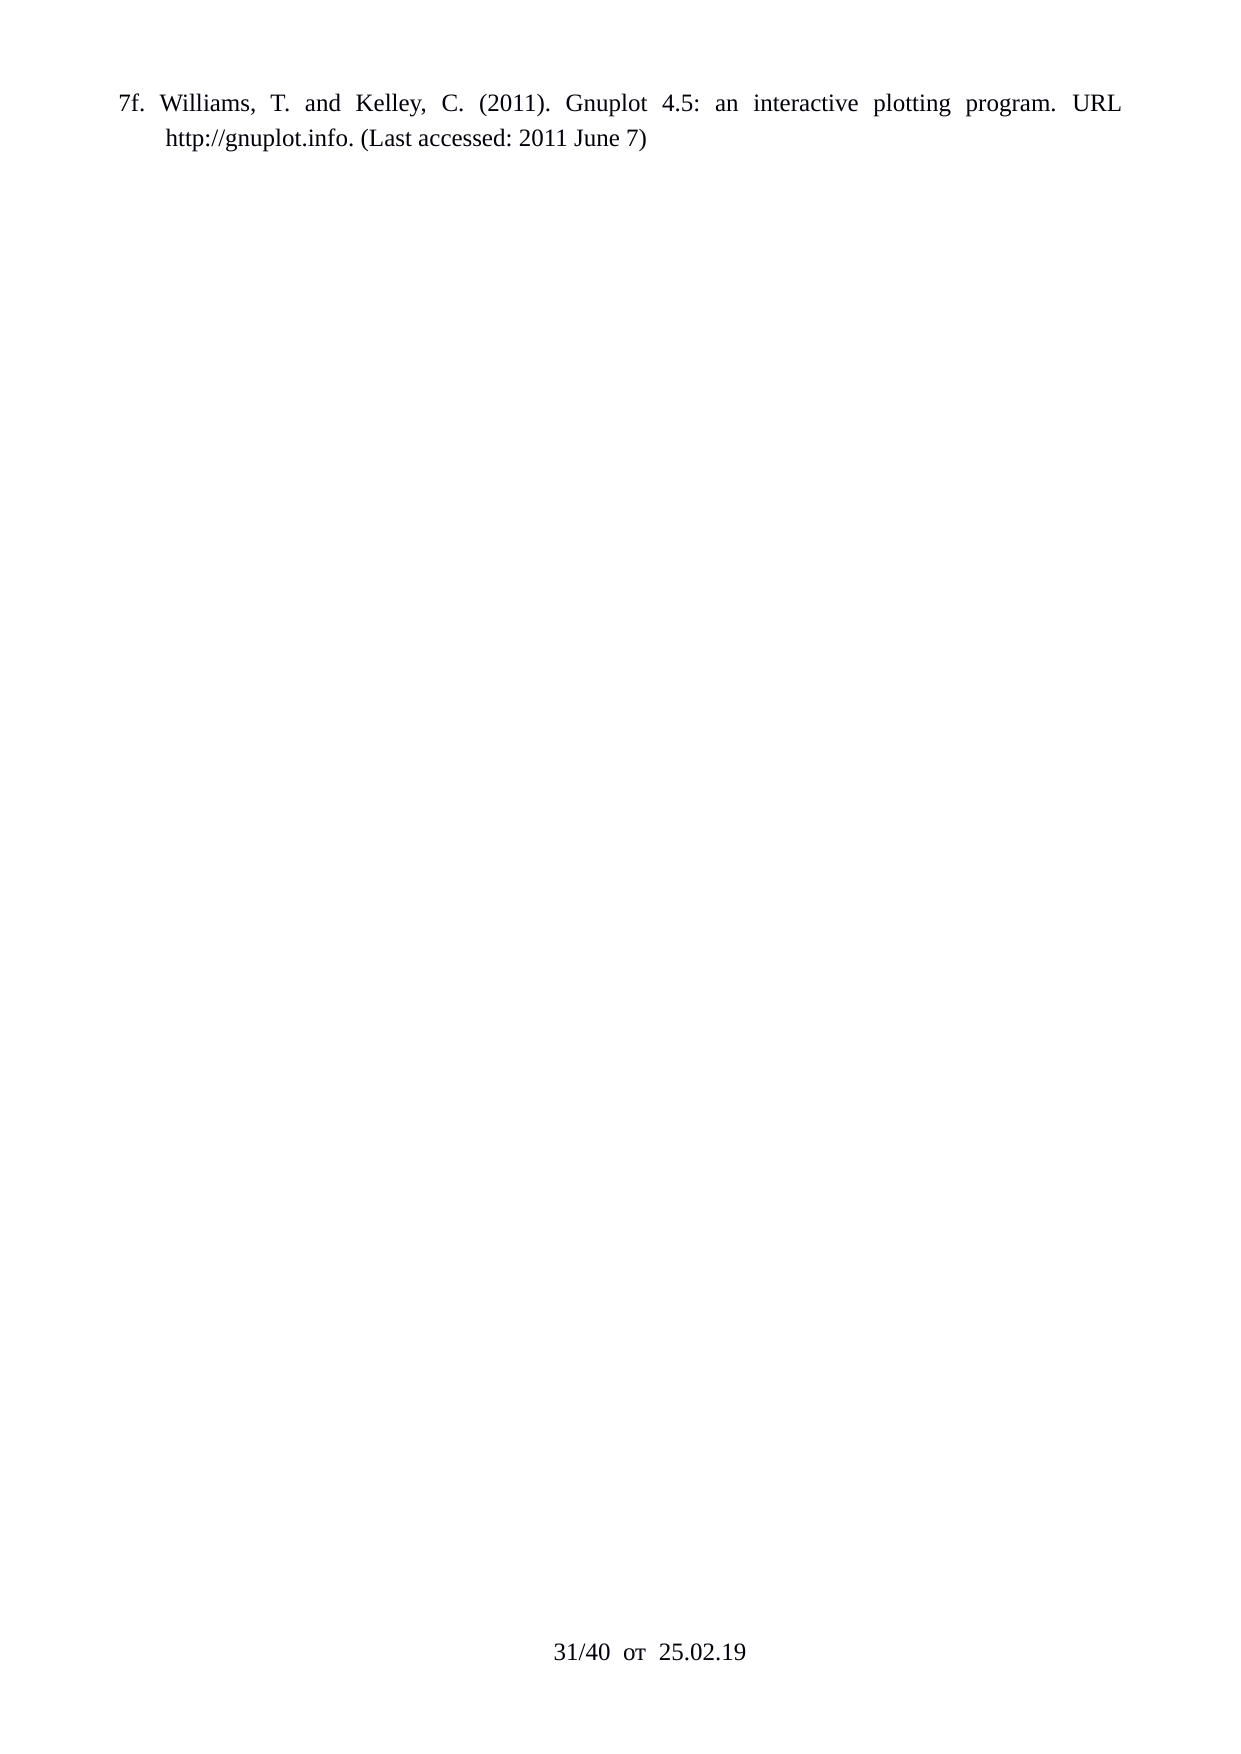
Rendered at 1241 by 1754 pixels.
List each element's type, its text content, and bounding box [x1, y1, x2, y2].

text 7f. Williams, T. and Kelley, C. (2011). Gnuplot 4.5: an interactive plotting program. URL http://gnuplot.info. (Last accessed: 2011 June 7) [118, 88, 1122, 152]
